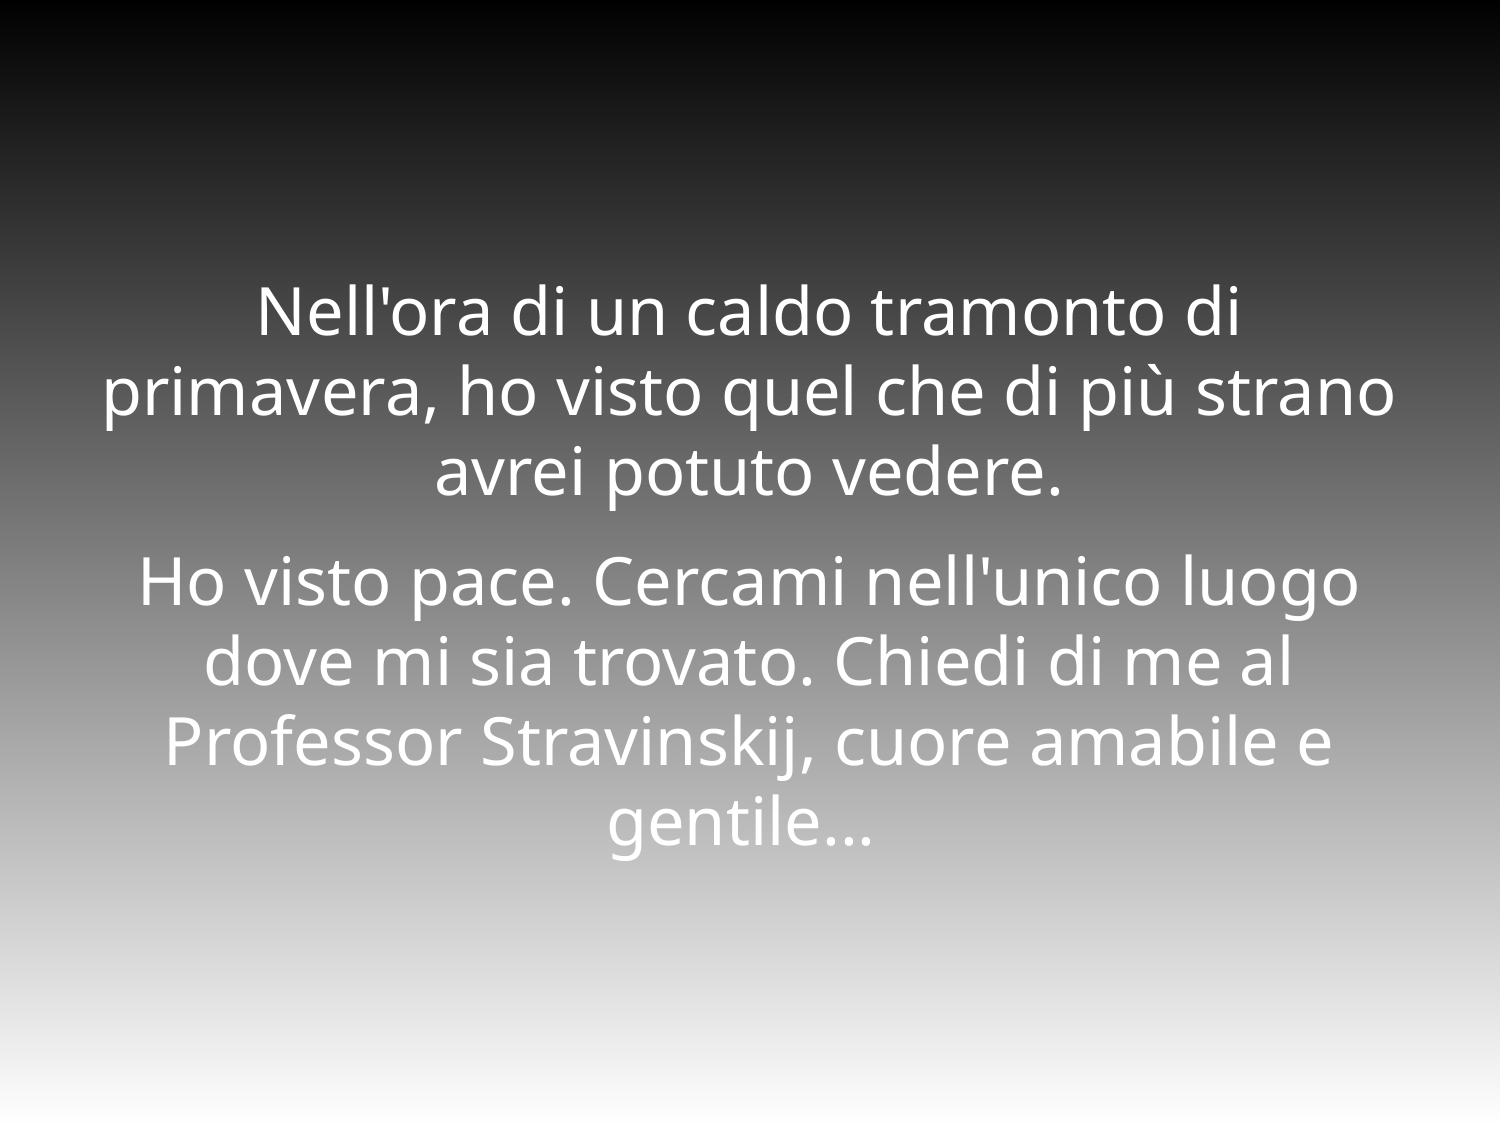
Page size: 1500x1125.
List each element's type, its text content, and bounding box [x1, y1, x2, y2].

list Nell'ora di un caldo tramonto di primavera, ho visto quel che di più strano avrei potuto vedere. Ho visto pace. Cercami nell'unico luogo dove mi sia trovato. Chiedi di me al Professor Stravinskij, cuore amabile e gentile... [75, 42, 1425, 1059]
